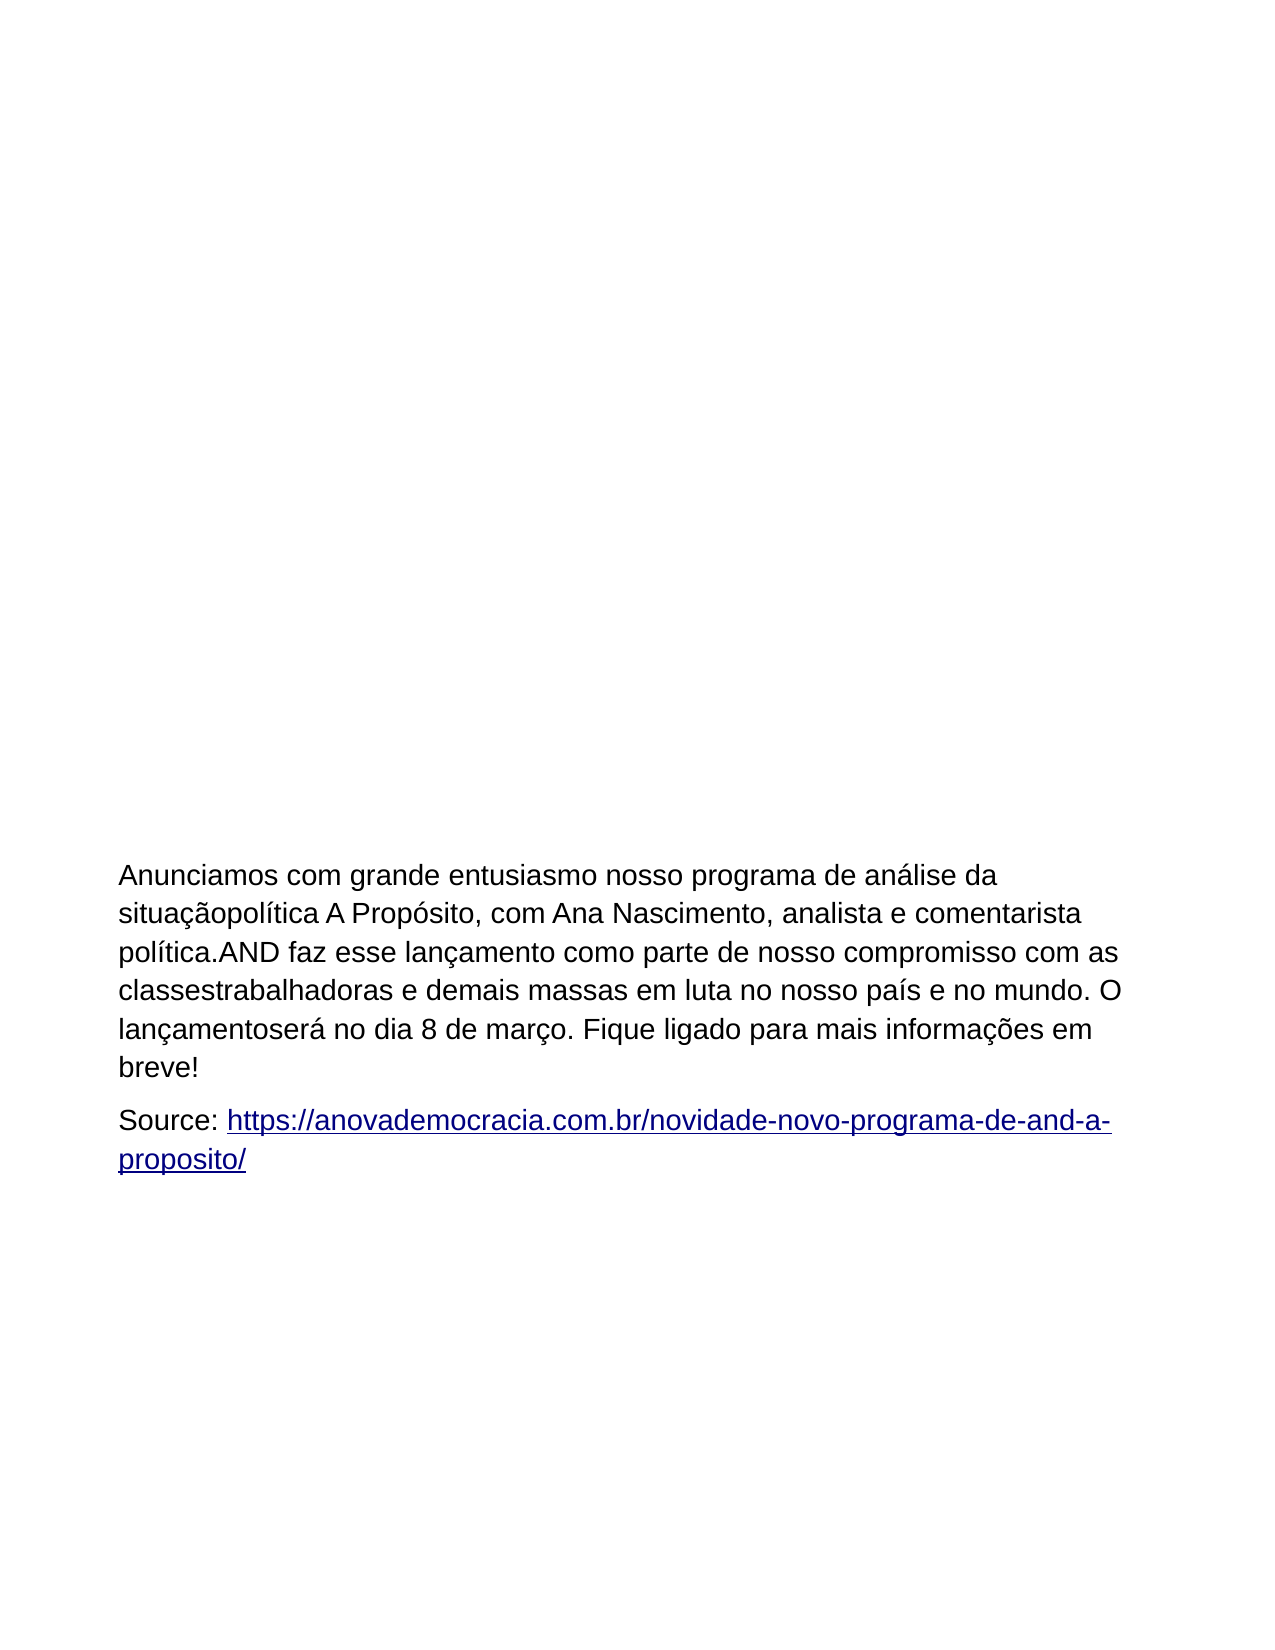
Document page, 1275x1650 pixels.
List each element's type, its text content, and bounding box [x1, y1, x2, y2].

text Anunciamos com grande entusiasmo nosso programa de análise da situaçãopolítica A Propósito, com Ana Nascimento, analista e comentarista política.AND faz esse lançamento como parte de nosso compromisso com as classestrabalhadoras e demais massas em luta no nosso país e no mundo. O lançamentoserá no dia 8 de março. Fique ligado para mais informações em breve! [118, 857, 1157, 1084]
text Source: https://anovademocracia.com.br/novidade-novo-programa-de-and-a-proposito/ [118, 1103, 1157, 1175]
